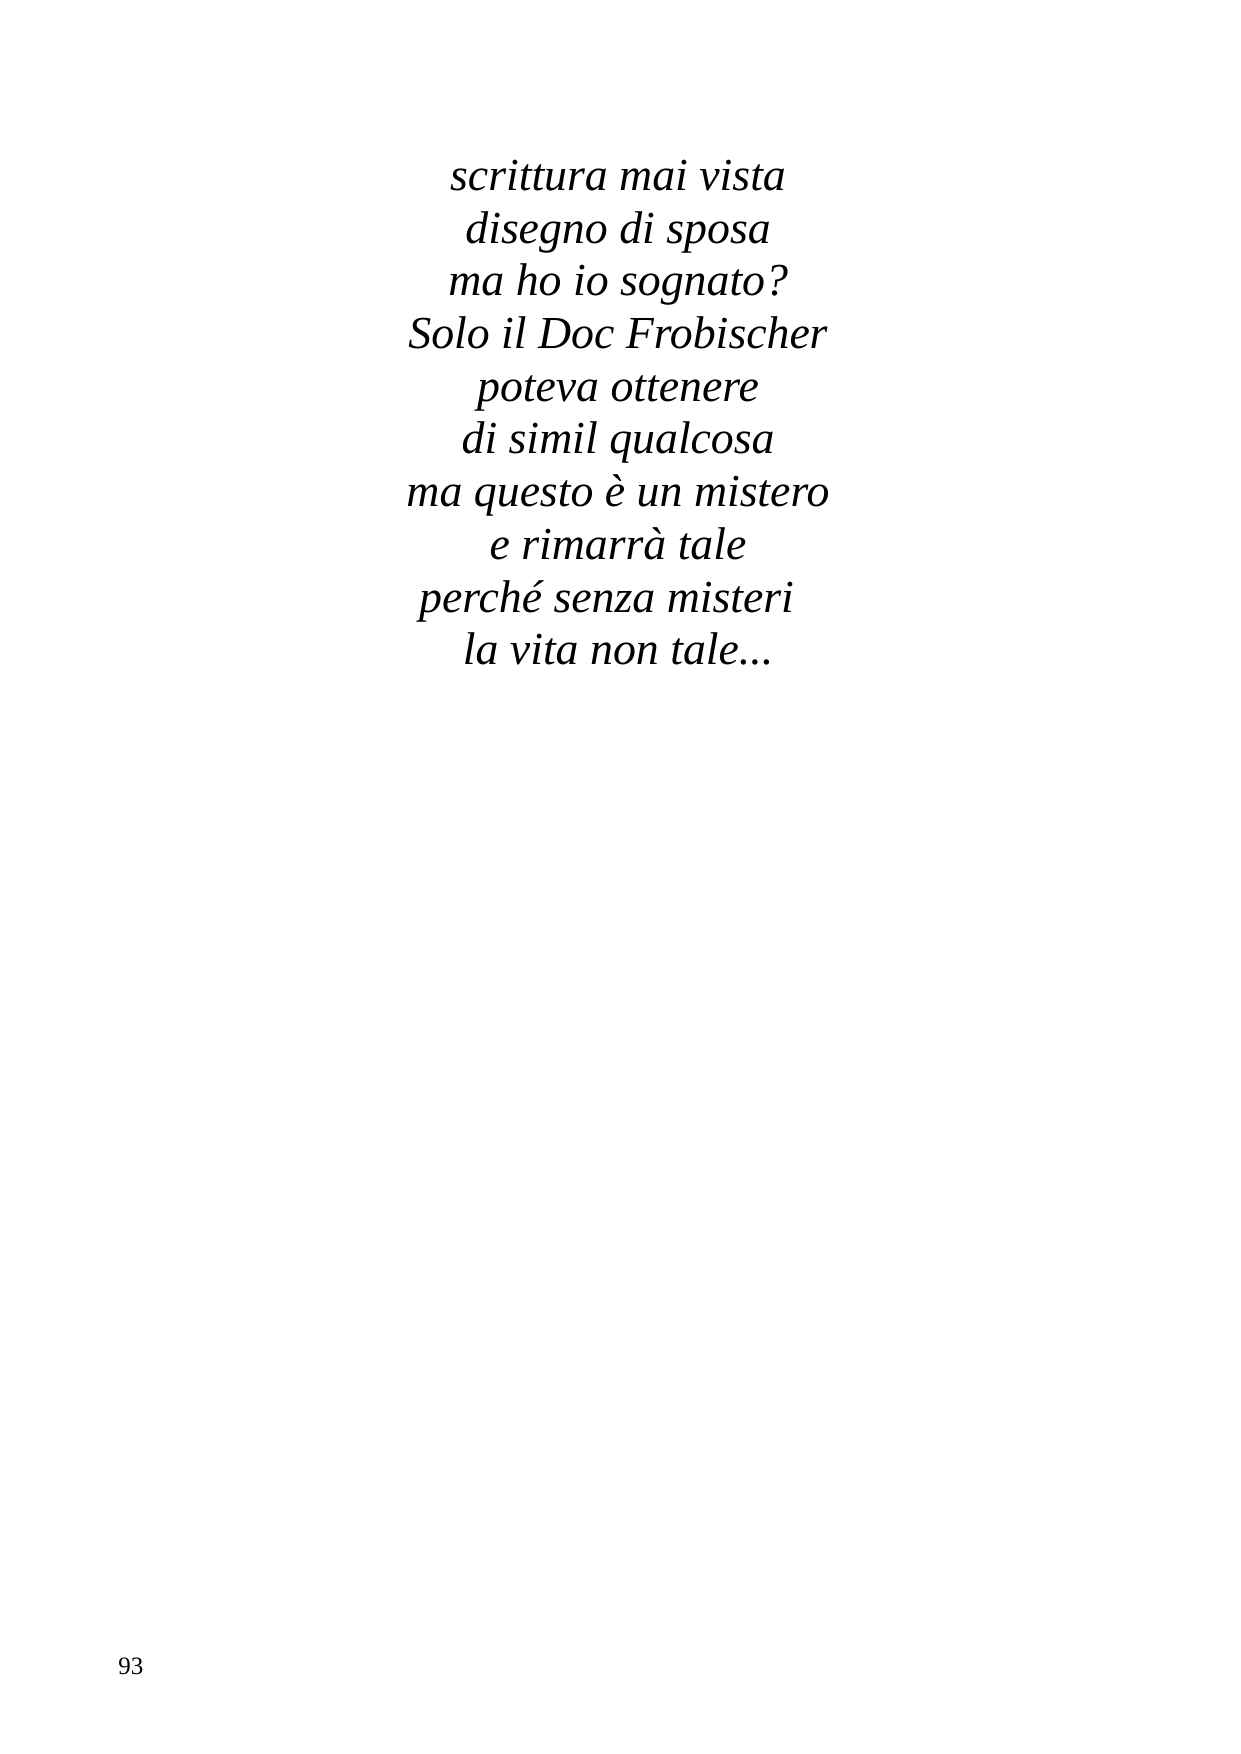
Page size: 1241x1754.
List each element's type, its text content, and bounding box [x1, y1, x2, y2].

text poteva ottenere [118, 358, 1122, 411]
text Solo il Doc Frobischer [118, 306, 1122, 358]
text ma ho io sognato? [118, 253, 1122, 306]
text di simil qualcosa [118, 411, 1122, 464]
text disegno di sposa [118, 200, 1122, 253]
text ma questo è un mistero [118, 464, 1122, 517]
text perché senza misteri [118, 569, 1122, 622]
text la vita non tale... [118, 622, 1122, 675]
text e rimarrà tale [118, 517, 1122, 569]
text scrittura mai vista [118, 148, 1122, 200]
